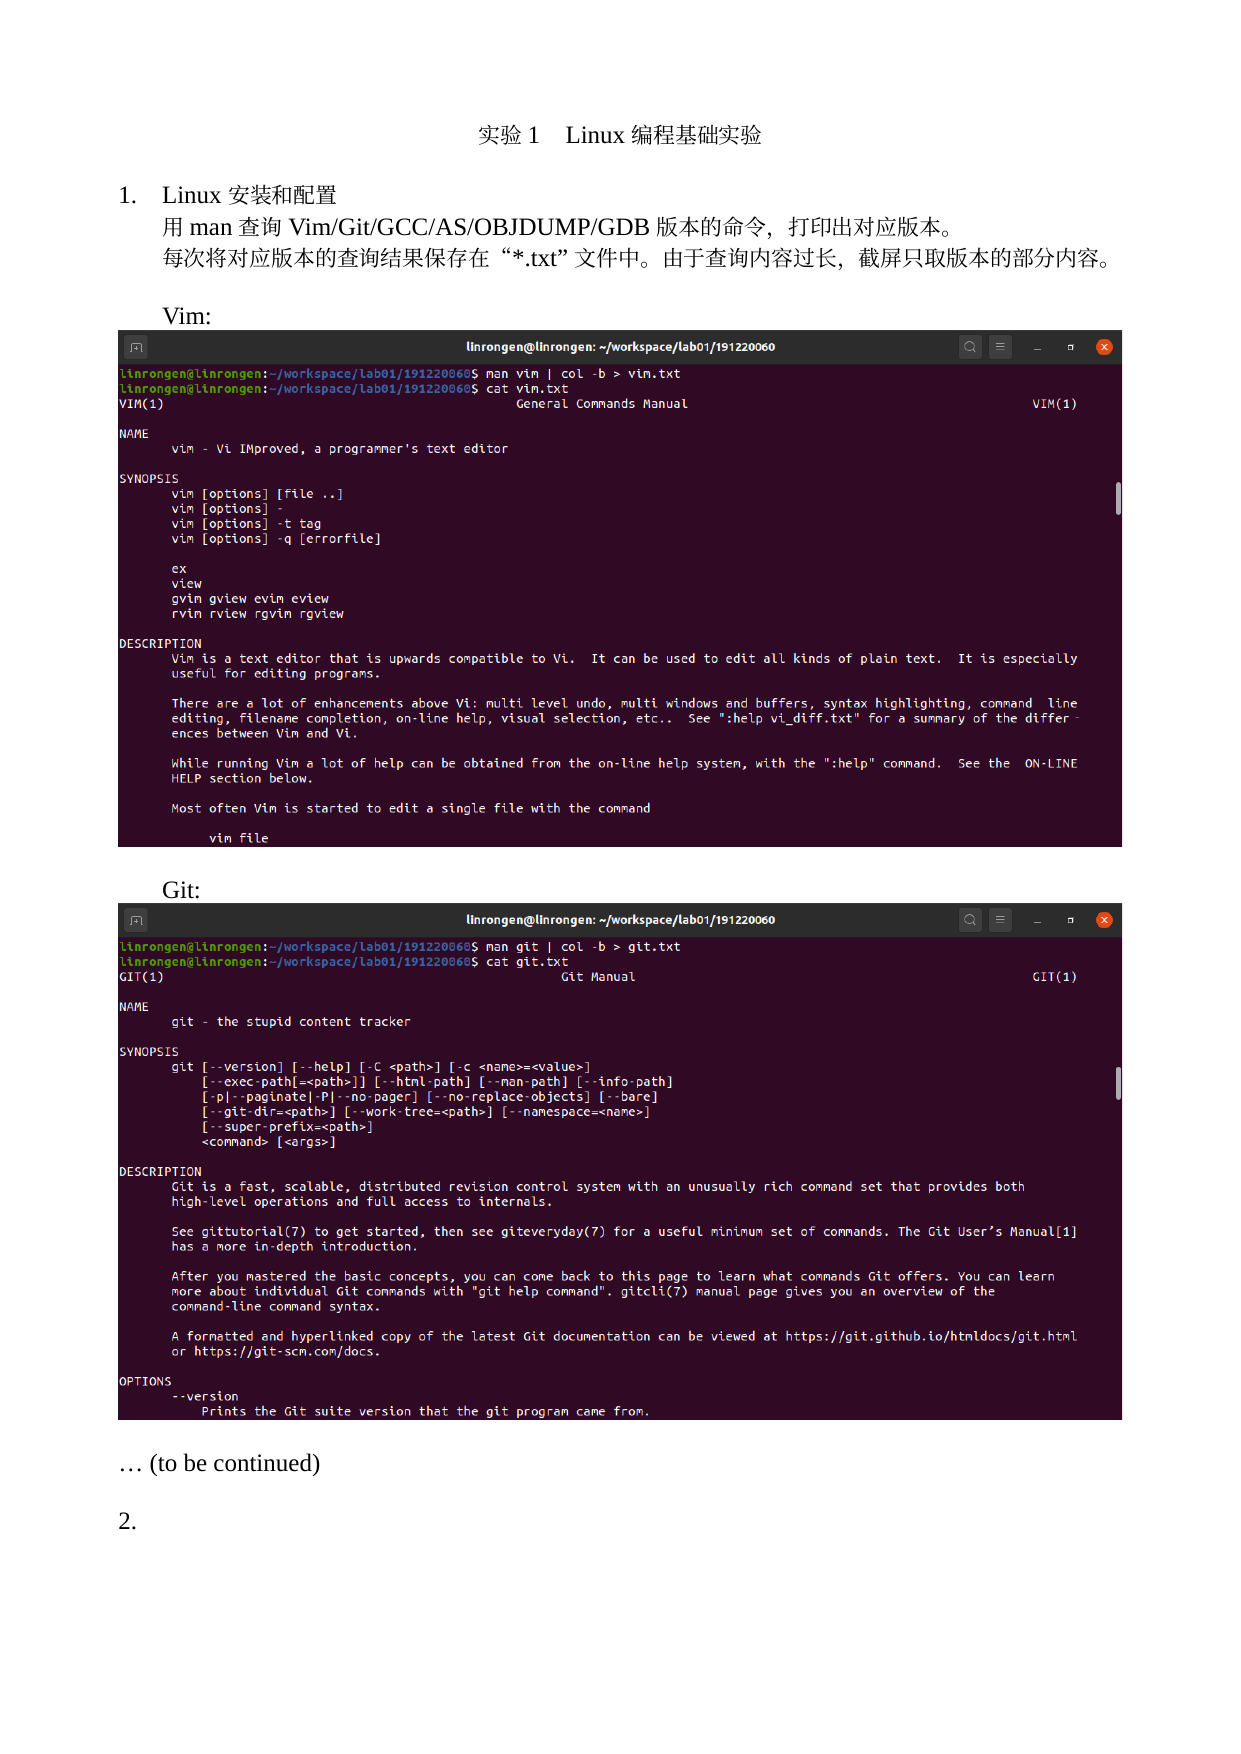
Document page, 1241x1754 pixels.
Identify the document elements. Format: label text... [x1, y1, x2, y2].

picture [118, 330, 1123, 847]
picture [118, 903, 1123, 1420]
text 2. [118, 1506, 1122, 1535]
text 实验 1 Linux 编程基础实验 [118, 118, 1122, 149]
text Vim: [118, 301, 1122, 330]
text Git: [118, 875, 1122, 903]
text 用 man 查询 Vim/Git/GCC/AS/OBJDUMP/GDB 版本的命令，打印出对应版本。 [118, 210, 1122, 241]
text 1. Linux 安装和配置 [118, 178, 1122, 210]
text … (to be continued) [118, 1448, 1122, 1477]
text 每次将对应版本的查询结果保存在“*.txt” 文件中。由于查询内容过长，截屏只取版本的部分内容。 [118, 241, 1122, 273]
